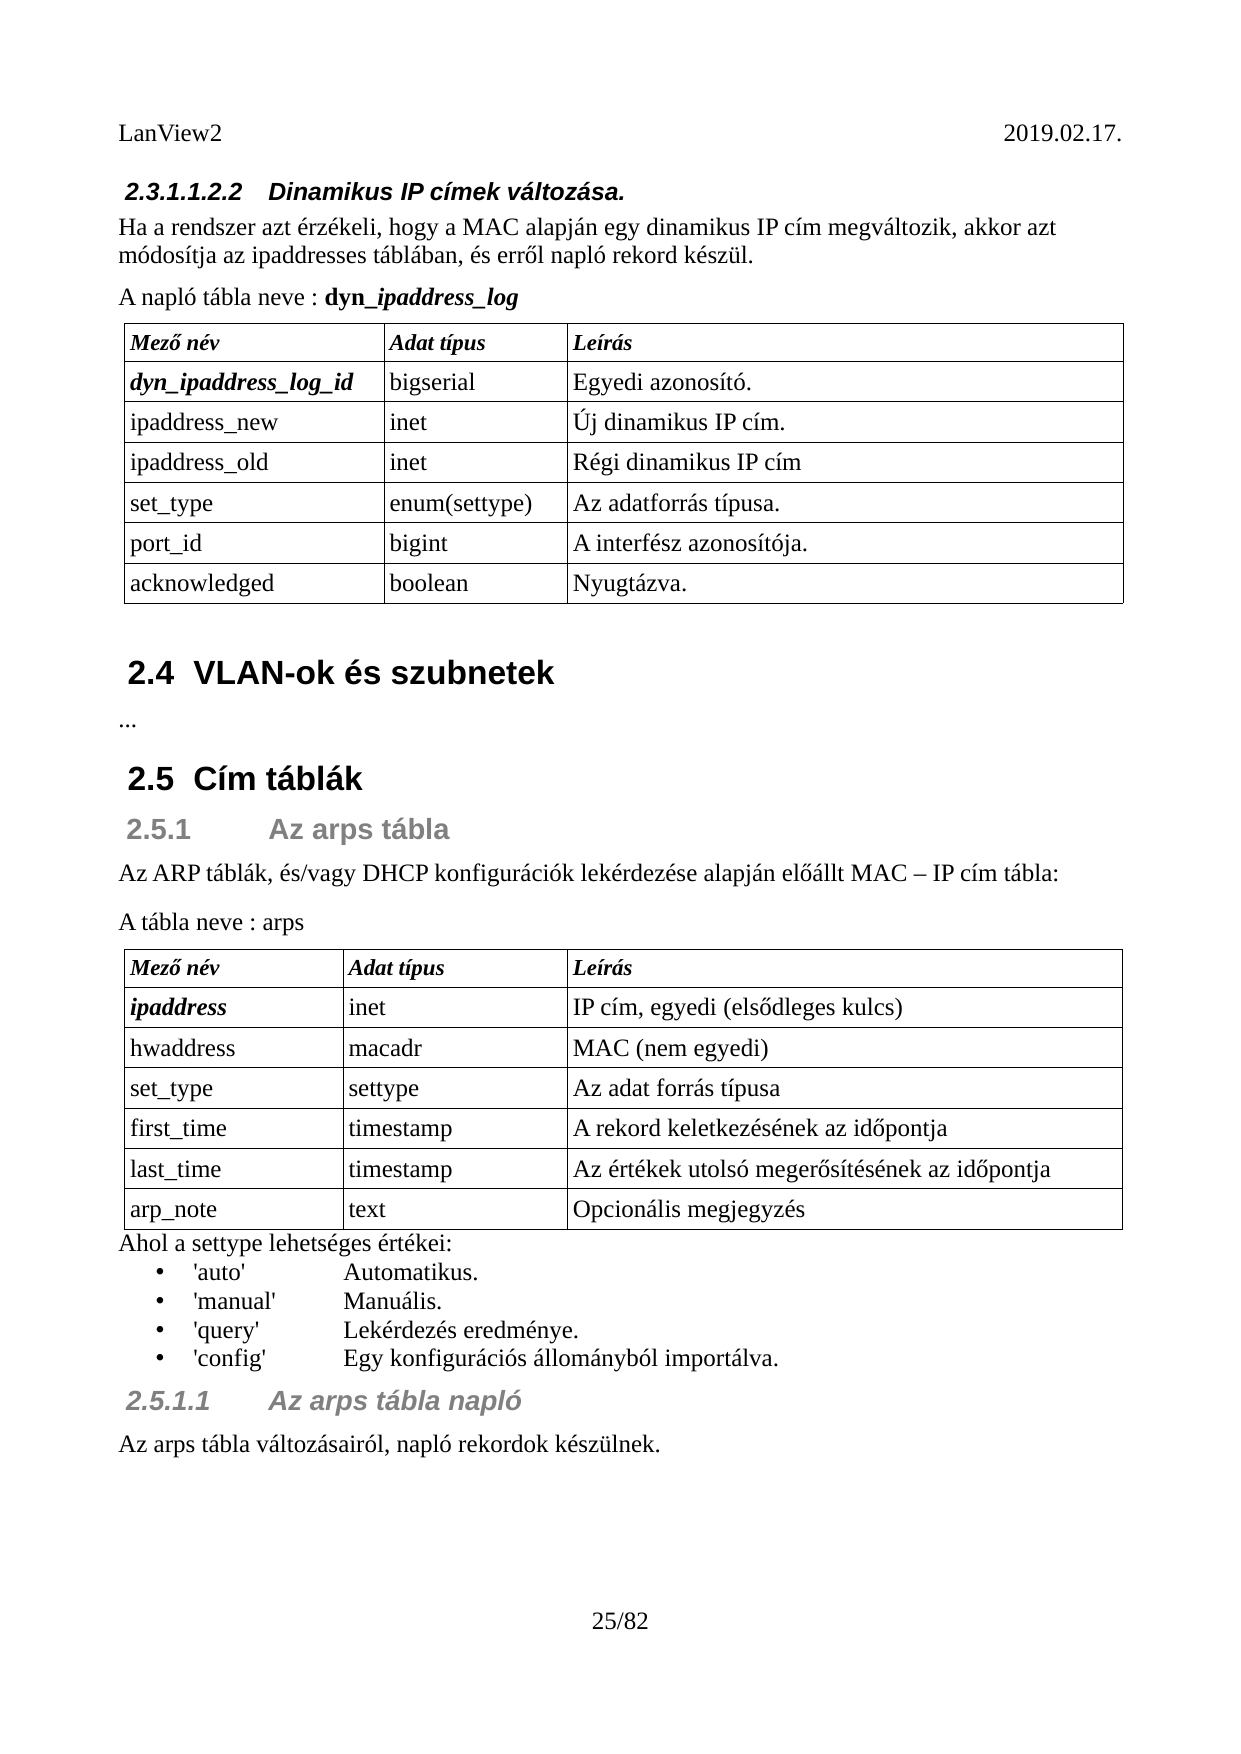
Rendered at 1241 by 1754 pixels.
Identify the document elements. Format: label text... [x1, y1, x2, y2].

table_cell IP cím, egyedi (elsődleges kulcs) [568, 988, 1122, 1027]
text Az arps tábla változásairól, napló rekordok készülnek. [118, 1429, 1122, 1458]
subtitle Az arps tábla napló [118, 1385, 1122, 1417]
text ... [118, 704, 1122, 732]
table_cell Régi dinamikus IP cím [568, 443, 1123, 482]
table_cell enum(settype) [385, 483, 567, 522]
table_cell timestamp [344, 1149, 567, 1188]
table_header Mező név [125, 950, 343, 987]
text A tábla neve : arps [118, 907, 1122, 936]
table_cell port_id [125, 523, 384, 563]
table_header Adat típus [385, 324, 567, 361]
list 'config' Egy konfigurációs állományból importálva. [156, 1343, 1122, 1372]
table_cell Az adatforrás típusa. [568, 483, 1123, 522]
table_cell macadr [344, 1028, 567, 1067]
table_cell bigint [385, 523, 567, 563]
table_cell inet [385, 402, 567, 442]
table_cell set_type [125, 1068, 343, 1107]
text Ahol a settype lehetséges értékei: [118, 1228, 1122, 1257]
table_cell inet [385, 443, 567, 482]
table_cell bigserial [385, 362, 567, 401]
text Az ARP táblák, és/vagy DHCP konfigurációk lekérdezése alapján előállt MAC – IP cím tábla: [118, 858, 1122, 887]
table_cell dyn_ipaddress_log_id [125, 362, 384, 401]
table_cell first_time [125, 1109, 343, 1148]
subtitle VLAN-ok és szubnetek [118, 653, 1122, 691]
table_header Adat típus [344, 950, 567, 987]
list 'query' Lekérdezés eredménye. [156, 1315, 1122, 1343]
table_header Mező név [125, 324, 384, 361]
table_header Leírás [568, 324, 1123, 361]
table_cell last_time [125, 1149, 343, 1188]
text Ha a rendszer azt érzékeli, hogy a MAC alapján egy dinamikus IP cím megváltozik, akkor azt módosítja az ipaddresses táblában, és erről napló rekord készül. [118, 212, 1122, 269]
table_cell text [344, 1189, 567, 1228]
table_cell settype [344, 1068, 567, 1107]
table_cell Egyedi azonosító. [568, 362, 1123, 401]
subtitle Dinamikus IP címek változása. [118, 177, 1122, 206]
table_cell boolean [385, 564, 567, 603]
table_header Leírás [568, 950, 1122, 987]
subtitle Cím táblák [118, 759, 1122, 798]
table_cell ipaddress [125, 988, 343, 1027]
table_cell acknowledged [125, 564, 384, 603]
table_cell hwaddress [125, 1028, 343, 1067]
subtitle Az arps tábla [118, 812, 1122, 846]
table_cell Opcionális megjegyzés [568, 1189, 1122, 1228]
table_cell MAC (nem egyedi) [568, 1028, 1122, 1067]
table_cell arp_note [125, 1189, 343, 1228]
text A napló tábla neve : dyn_ipaddress_log [118, 282, 1122, 311]
table_cell inet [344, 988, 567, 1027]
list 'auto' Automatikus. [156, 1257, 1122, 1286]
table_cell ipaddress_new [125, 402, 384, 442]
table_cell A rekord keletkezésének az időpontja [568, 1109, 1122, 1148]
table_cell Nyugtázva. [568, 564, 1123, 603]
table_cell A interfész azonosítója. [568, 523, 1123, 563]
table_cell Új dinamikus IP cím. [568, 402, 1123, 442]
table_cell timestamp [344, 1109, 567, 1148]
list 'manual' Manuális. [156, 1286, 1122, 1315]
table_cell Az értékek utolsó megerősítésének az időpontja [568, 1149, 1122, 1188]
table_cell ipaddress_old [125, 443, 384, 482]
table_cell set_type [125, 483, 384, 522]
table_cell Az adat forrás típusa [568, 1068, 1122, 1107]
